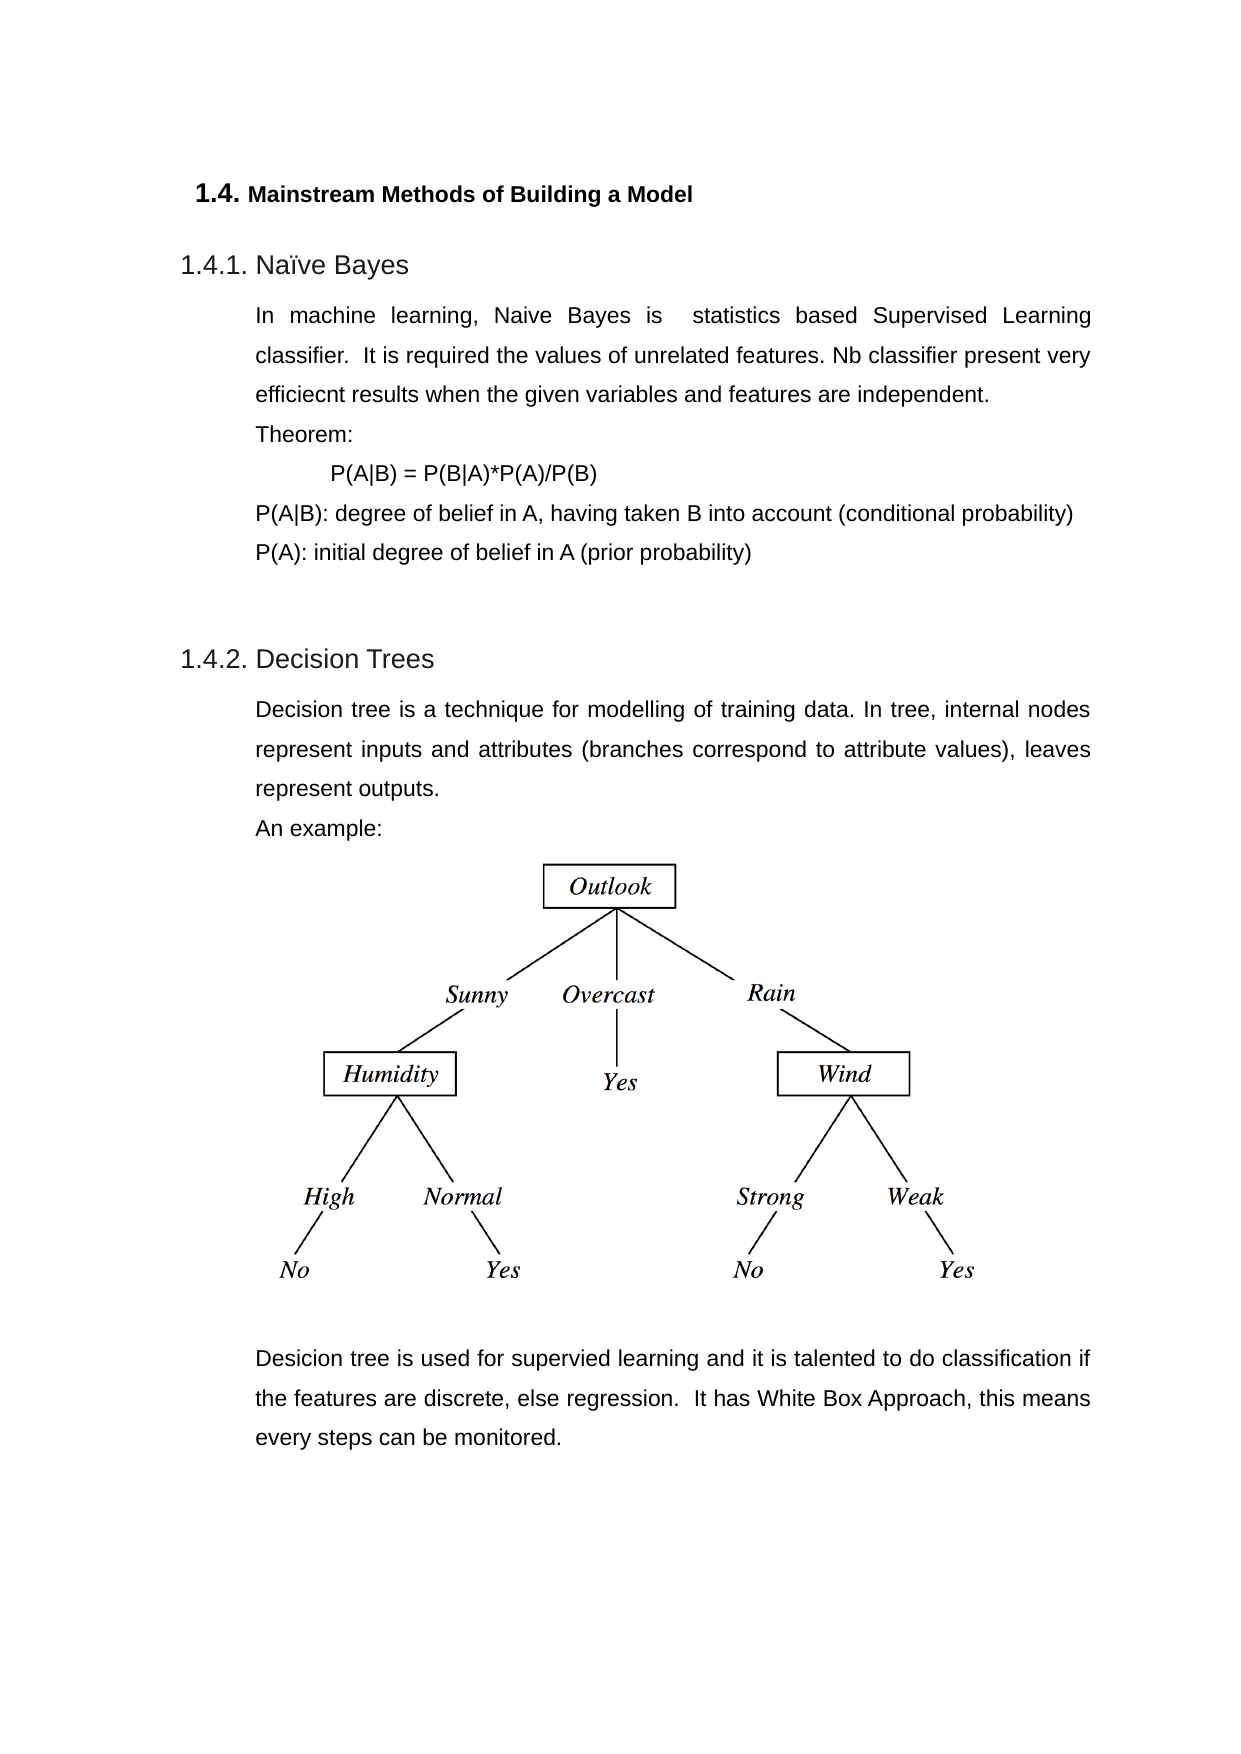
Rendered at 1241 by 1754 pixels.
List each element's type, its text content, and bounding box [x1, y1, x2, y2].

text P(A|B) = P(B|A)*P(A)/P(B) [255, 460, 1092, 486]
text In machine learning, Naive Bayes is statistics based Supervised Learning classifier. It is required the values of unrelated features. Nb classifier present very efficiecnt results when the given variables and features are independent. [255, 302, 1092, 407]
subtitle Mainstream Methods of Building a Model [195, 177, 1092, 208]
text An example: [255, 814, 1092, 841]
text P(A|B): degree of belief in A, having taken B into account (conditional probability) [255, 499, 1092, 526]
subtitle Decision Trees [180, 643, 1092, 674]
picture [255, 854, 987, 1293]
subtitle Naïve Bayes [180, 249, 1092, 280]
text Theorem: [255, 421, 1092, 447]
text Decision tree is a technique for modelling of training data. In tree, internal nodes represent inputs and attributes (branches correspond to attribute values), leaves represent outputs. [255, 696, 1092, 801]
text Desicion tree is used for supervied learning and it is talented to do classification if the features are discrete, else regression. It has White Box Approach, this means every steps can be monitored. [255, 1345, 1092, 1451]
text P(A): initial degree of belief in A (prior probability) [255, 539, 1092, 565]
